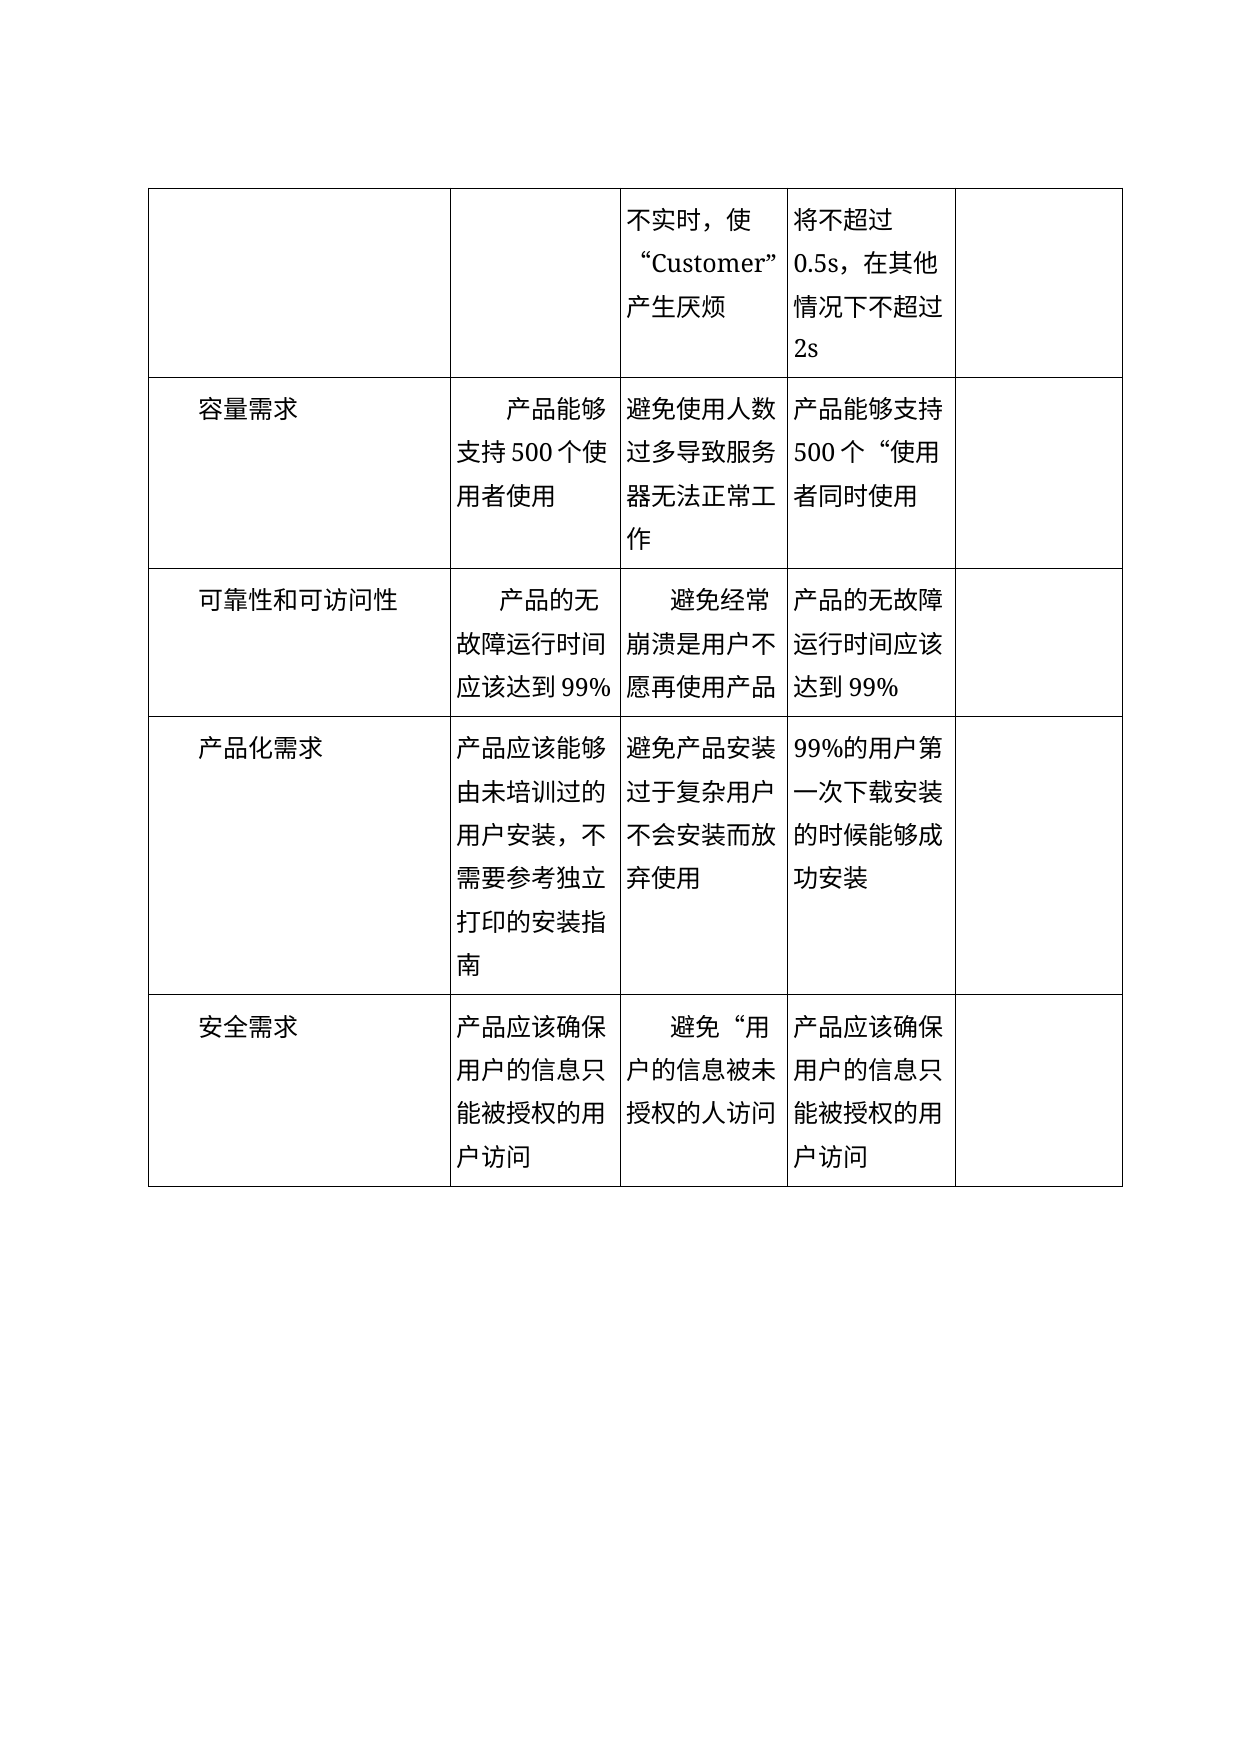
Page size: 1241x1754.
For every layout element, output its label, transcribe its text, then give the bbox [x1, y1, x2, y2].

table_cell 产品能够支持500个“使用者同时使用 [788, 378, 955, 568]
table_cell 产品能够支持500个使用者使用 [451, 378, 620, 568]
table_cell [451, 189, 620, 376]
table_cell 将不超过0.5s，在其他情况下不超过2s [788, 189, 955, 376]
table_cell 安全需求 [149, 995, 450, 1186]
table_cell 99%的用户第一次下载安装的时候能够成功安装 [788, 717, 955, 994]
table_cell 不实时，使“Customer”产生厌烦 [621, 189, 787, 376]
table_cell [149, 189, 450, 376]
table_cell 产品的无故障运行时间应该达到99% [788, 569, 955, 716]
table_cell [956, 995, 1122, 1186]
table_cell [956, 569, 1122, 716]
table_cell [956, 378, 1122, 568]
table_cell 容量需求 [149, 378, 450, 568]
table_cell 产品应该能够由未培训过的用户安装，不需要参考独立打印的安装指南 [451, 717, 620, 994]
table_cell 避免经常崩溃是用户不愿再使用产品 [621, 569, 787, 716]
table_cell 产品应该确保用户的信息只能被授权的用户访问 [788, 995, 955, 1186]
table_cell 避免产品安装过于复杂用户不会安装而放弃使用 [621, 717, 787, 994]
table_cell 避免使用人数过多导致服务器无法正常工作 [621, 378, 787, 568]
table_cell 可靠性和可访问性 [149, 569, 450, 716]
table_cell [956, 189, 1122, 376]
table_cell 避免“用户的信息被未授权的人访问 [621, 995, 787, 1186]
table_cell [956, 717, 1122, 994]
table_cell 产品化需求 [149, 717, 450, 994]
table_cell 产品应该确保用户的信息只能被授权的用户访问 [451, 995, 620, 1186]
table_cell 产品的无故障运行时间应该达到99% [451, 569, 620, 716]
